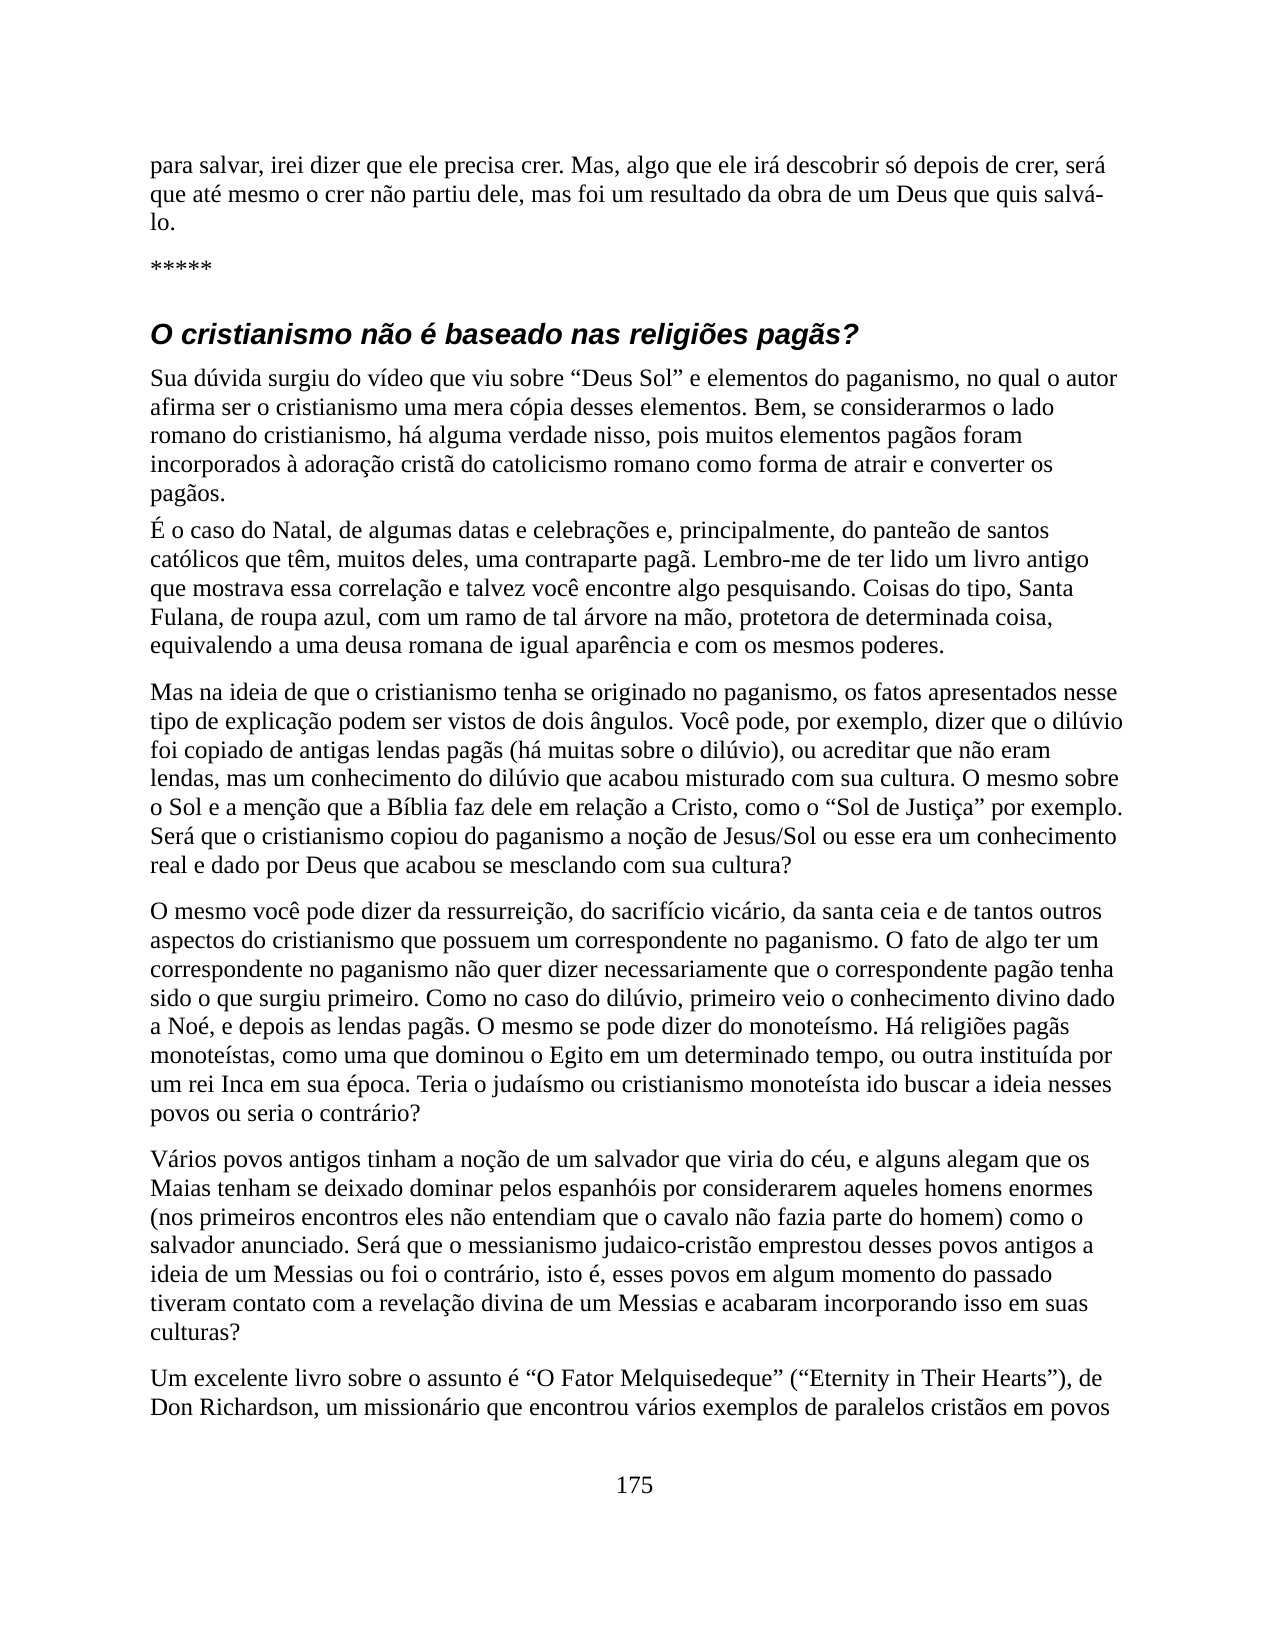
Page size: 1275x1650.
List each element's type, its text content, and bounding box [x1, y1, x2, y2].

text O mesmo você pode dizer da ressurreição, do sacrifício vicário, da santa ceia e de tantos outros aspectos do cristianismo que possuem um correspondente no paganismo. O fato de algo ter um correspondente no paganismo não quer dizer necessariamente que o correspondente pagão tenha sido o que surgiu primeiro. Como no caso do dilúvio, primeiro veio o conhecimento divino dado a Noé, e depois as lendas pagãs. O mesmo se pode dizer do monoteísmo. Há religiões pagãs monoteístas, como uma que dominou o Egito em um determinado tempo, ou outra instituída por um rei Inca em sua época. Teria o judaísmo ou cristianismo monoteísta ido buscar a ideia nesses povos ou seria o contrário? [150, 896, 1125, 1126]
text É o caso do Natal, de algumas datas e celebrações e, principalmente, do panteão de santos católicos que têm, muitos deles, uma contraparte pagã. Lembro-me de ter lido um livro antigo que mostrava essa correlação e talvez você encontre algo pesquisando. Coisas do tipo, Santa Fulana, de roupa azul, com um ramo de tal árvore na mão, protetora de determinada coisa, equivalendo a uma deusa romana de igual aparência e com os mesmos poderes. [150, 516, 1125, 659]
text ***** [150, 254, 1125, 283]
text Mas na ideia de que o cristianismo tenha se originado no paganismo, os fatos apresentados nesse tipo de explicação podem ser vistos de dois ângulos. Você pode, por exemplo, dizer que o dilúvio foi copiado de antigas lendas pagãs (há muitas sobre o dilúvio), ou acreditar que não eram lendas, mas um conhecimento do dilúvio que acabou misturado com sua cultura. O mesmo sobre o Sol e a menção que a Bíblia faz dele em relação a Cristo, como o “Sol de Justiça” por exemplo. Será que o cristianismo copiou do paganismo a noção de Jesus/Sol ou esse era um conhecimento real e dado por Deus que acabou se mesclando com sua cultura? [150, 677, 1125, 878]
text para salvar, irei dizer que ele precisa crer. Mas, algo que ele irá descobrir só depois de crer, será que até mesmo o crer não partiu dele, mas foi um resultado da obra de um Deus que quis salvá-lo. [150, 150, 1125, 236]
subtitle O cristianismo não é baseado nas religiões pagãs? [150, 317, 1125, 350]
text Vários povos antigos tinham a noção de um salvador que viria do céu, e alguns alegam que os Maias tenham se deixado dominar pelos espanhóis por considerarem aqueles homens enormes (nos primeiros encontros eles não entendiam que o cavalo não fazia parte do homem) como o salvador anunciado. Será que o messianismo judaico-cristão emprestou desses povos antigos a ideia de um Messias ou foi o contrário, isto é, esses povos em algum momento do passado tiveram contato com a revelação divina de um Messias e acabaram incorporando isso em suas culturas? [150, 1144, 1125, 1346]
text Um excelente livro sobre o assunto é “O Fator Melquisedeque” (“Eternity in Their Hearts”), de Don Richardson, um missionário que encontrou vários exemplos de paralelos cristãos em povos [150, 1363, 1125, 1421]
text Sua dúvida surgiu do vídeo que viu sobre “Deus Sol” e elementos do paganismo, no qual o autor afirma ser o cristianismo uma mera cópia desses elementos. Bem, se considerarmos o lado romano do cristianismo, há alguma verdade nisso, pois muitos elementos pagãos foram incorporados à adoração cristã do catolicismo romano como forma de atrair e converter os pagãos. [150, 363, 1125, 507]
